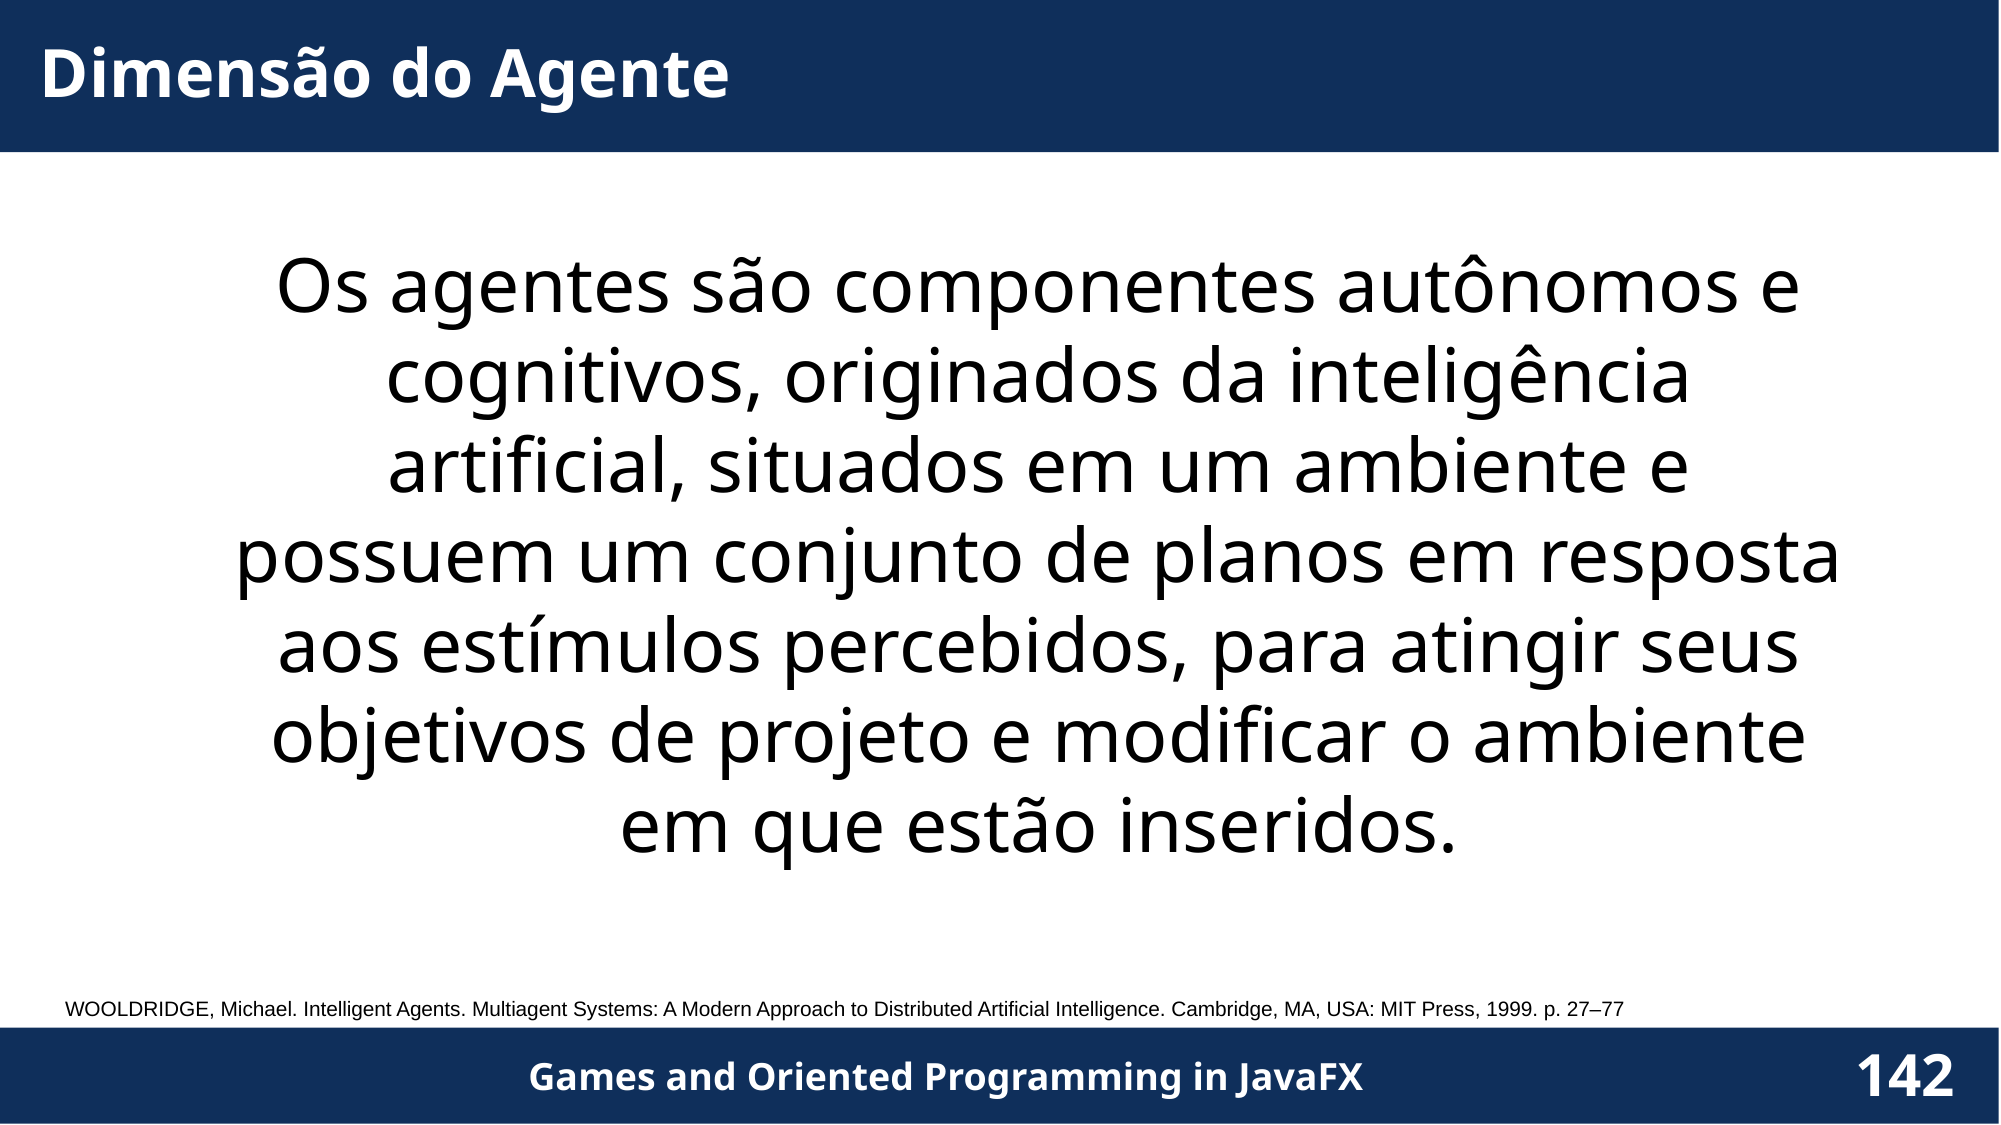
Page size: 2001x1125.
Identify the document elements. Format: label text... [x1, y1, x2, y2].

text_box Dimensão do Agente [25, 23, 1999, 119]
text_box WOOLDRIDGE, Michael. Intelligent Agents. Multiagent Systems: A Modern Approach to Distributed Artificial Intelligence. Cambridge, MA, USA: MIT Press, 1999. p. 27–77 [50, 988, 1969, 1028]
text_box Os agentes são componentes autônomos e cognitivos, originados da inteligência artificial, situados em um ambiente e possuem um conjunto de planos em resposta aos estímulos percebidos, para atingir seus objetivos de projeto e modificar o ambiente em que estão inseridos. [212, 230, 1867, 876]
